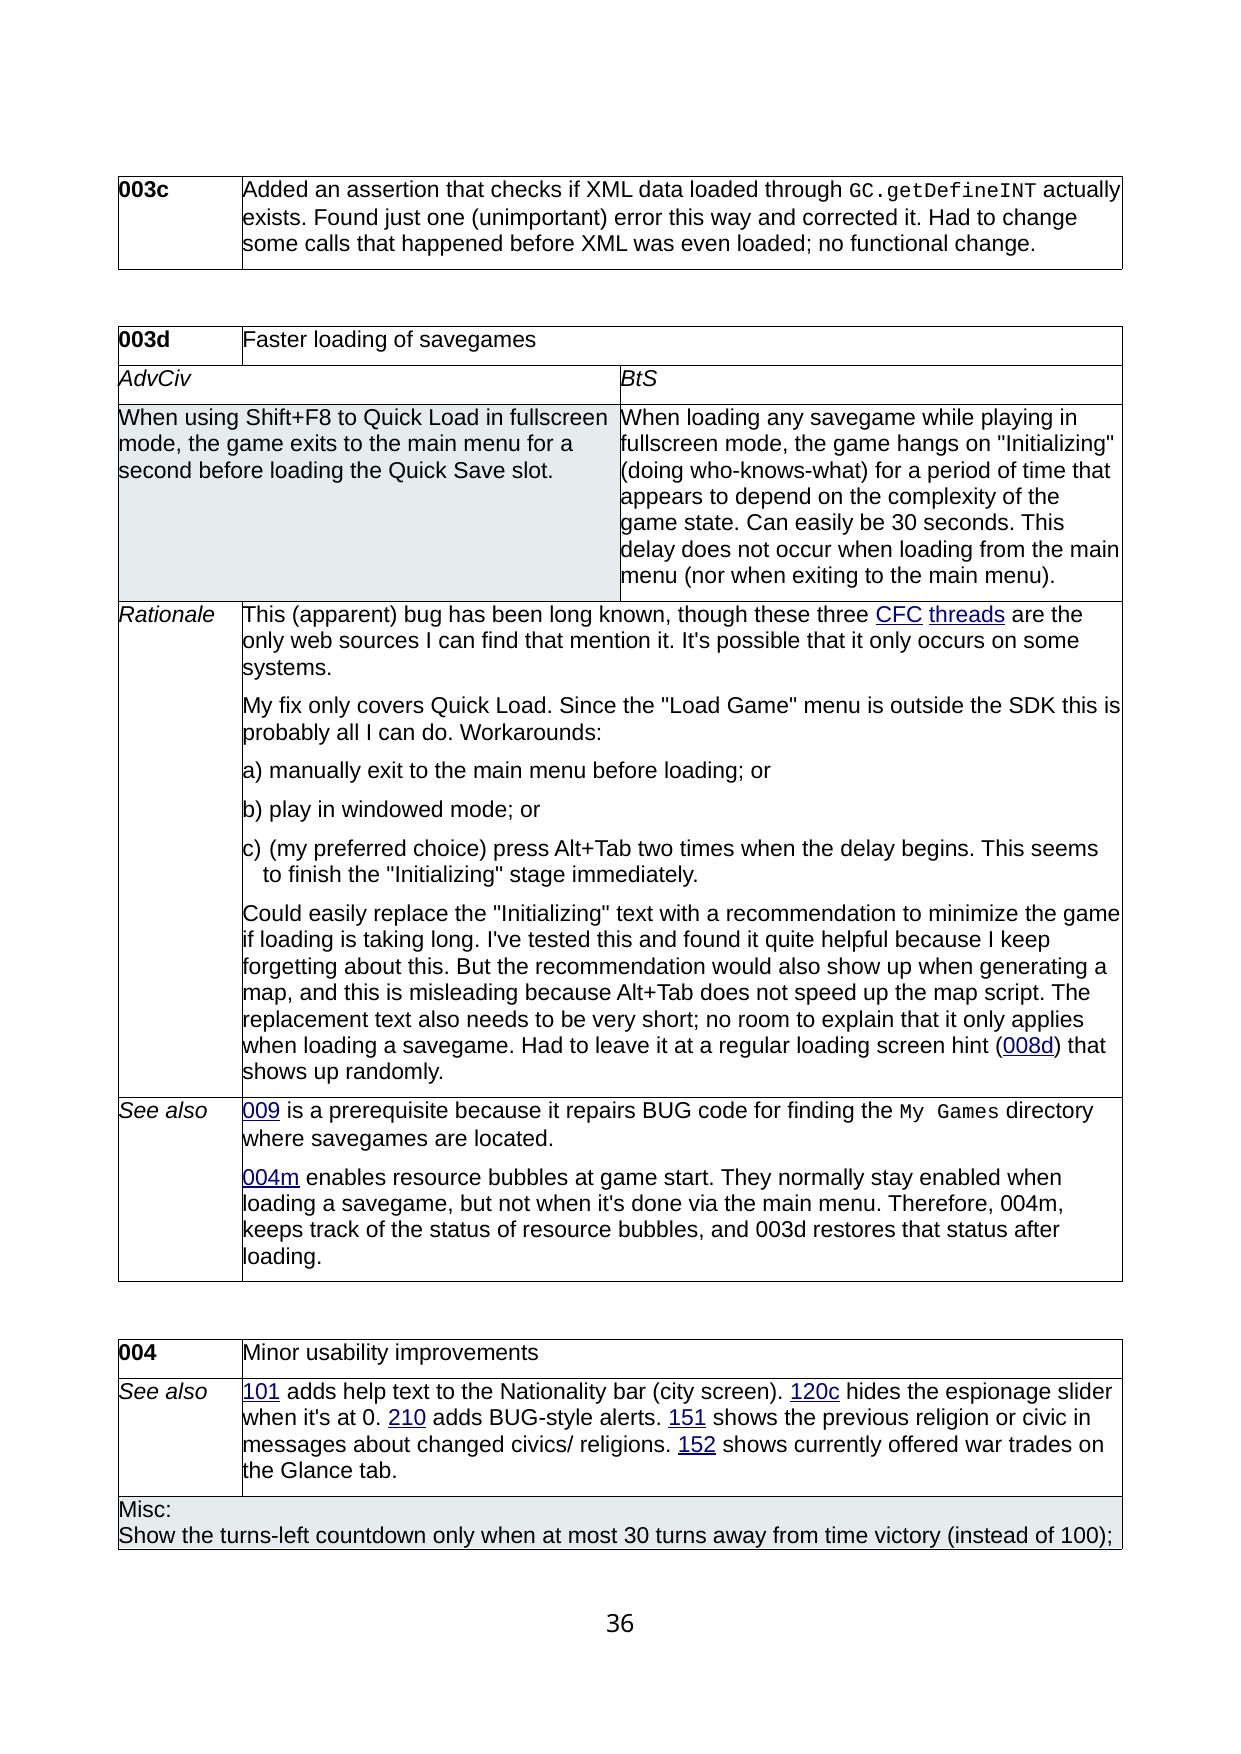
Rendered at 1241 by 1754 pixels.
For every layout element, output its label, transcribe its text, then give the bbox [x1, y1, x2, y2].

table_header 003d [119, 327, 242, 365]
table_cell When using Shift+F8 to Quick Load in fullscreen mode, the game exits to the main menu for a second before loading the Quick Save slot. [119, 405, 620, 601]
table_cell This (apparent) bug has been long known, though these three CFC threads are the only web sources I can find that mention it. It's possible that it only occurs on some systems. My fix only covers Quick Load. Since the "Load Game" menu is outside the SDK this is probably all I can do. Workarounds: manually exit to the main menu before loading; or play in windowed mode; or (my preferred choice) press Alt+Tab two times when the delay begins. This seems to finish the "Initializing" stage immediately. Could easily replace the "Initializing" text with a recommendation to minimize the game if loading is taking long. I've tested this and found it quite helpful because I keep forgetting about this. But the recommendation would also show up when generating a map, and this is misleading because Alt+Tab does not speed up the map script. The replacement text also needs to be very short; no room to explain that it only applies when loading a savegame. Had to leave it at a regular loading screen hint (008d) that shows up randomly. [243, 602, 1122, 1097]
table_header Faster loading of savegames [243, 327, 1122, 365]
table_cell See also [119, 1098, 242, 1281]
table_header Added an assertion that checks if XML data loaded through GC.getDefineINT actually exists. Found just one (unimportant) error this way and corrected it. Had to change some calls that happened before XML was even loaded; no functional change. [243, 177, 1122, 268]
table_cell Misc: Show the turns-left countdown only when at most 30 turns away from time victory (instead of 100); [119, 1497, 1122, 1548]
table_cell BtS [621, 366, 1122, 404]
table_cell When loading any savegame while playing in fullscreen mode, the game hangs on "Initializing" (doing who-knows-what) for a period of time that appears to depend on the complexity of the game state. Can easily be 30 seconds. This delay does not occur when loading from the main menu (nor when exiting to the main menu). [621, 405, 1122, 601]
table_header Minor usability improvements [243, 1340, 1122, 1378]
table_cell 101 adds help text to the Nationality bar (city screen). 120c hides the espionage slider when it's at 0. 210 adds BUG-style alerts. 151 shows the previous religion or civic in messages about changed civics/ religions. 152 shows currently offered war trades on the Glance tab. [243, 1379, 1122, 1496]
table_cell 009 is a prerequisite because it repairs BUG code for finding the My Games directory where savegames are located. 004m enables resource bubbles at game start. They normally stay enabled when loading a savegame, but not when it's done via the main menu. Therefore, 004m, keeps track of the status of resource bubbles, and 003d restores that status after loading. [243, 1098, 1122, 1281]
table_cell Rationale [119, 602, 242, 1097]
table_cell See also [119, 1379, 242, 1496]
table_cell AdvCiv [119, 366, 620, 404]
table_header 003c [119, 177, 242, 268]
table_header 004 [119, 1340, 242, 1378]
